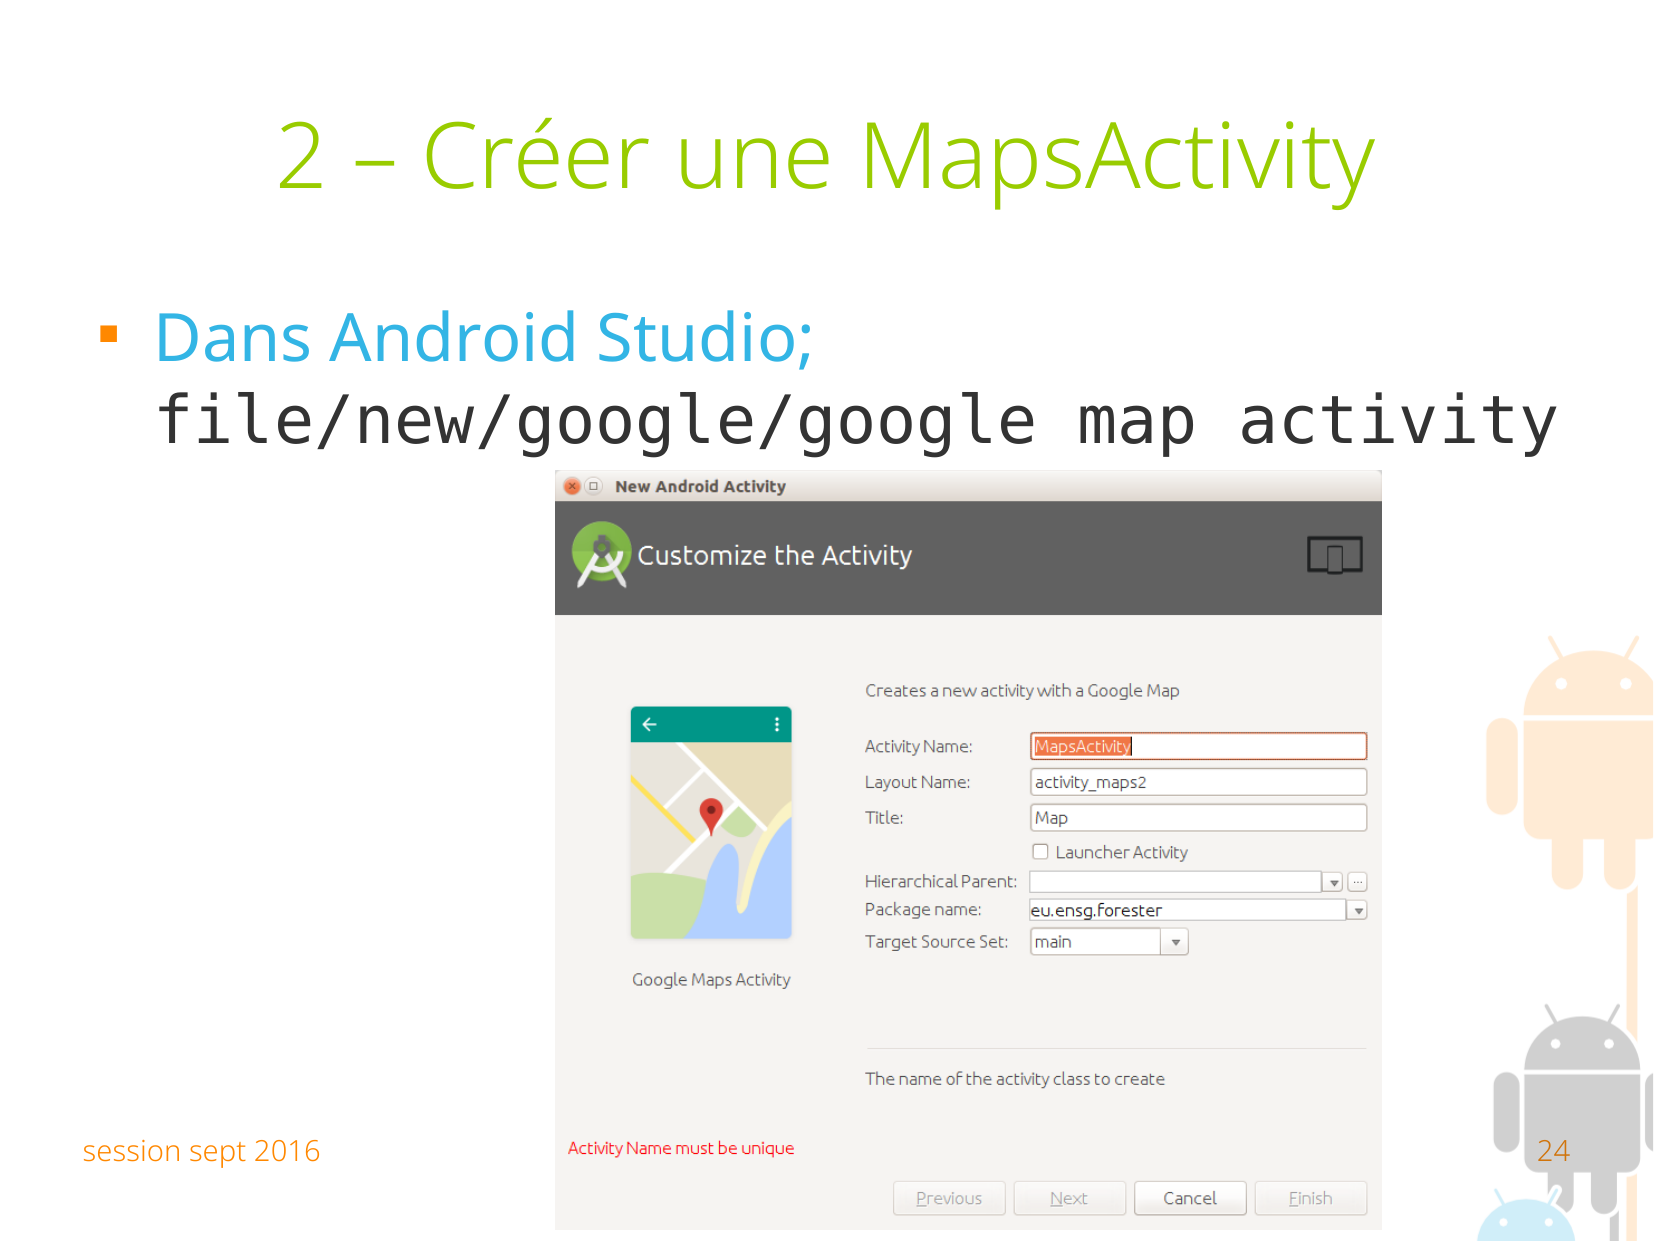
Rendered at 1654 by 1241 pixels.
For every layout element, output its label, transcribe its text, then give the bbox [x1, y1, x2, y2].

title 2 – Créer une MapsActivity [82, 49, 1571, 257]
picture [240, 423, 1654, 1241]
list Dans Android Studio; file/new/google/google map activity [82, 290, 1571, 1010]
